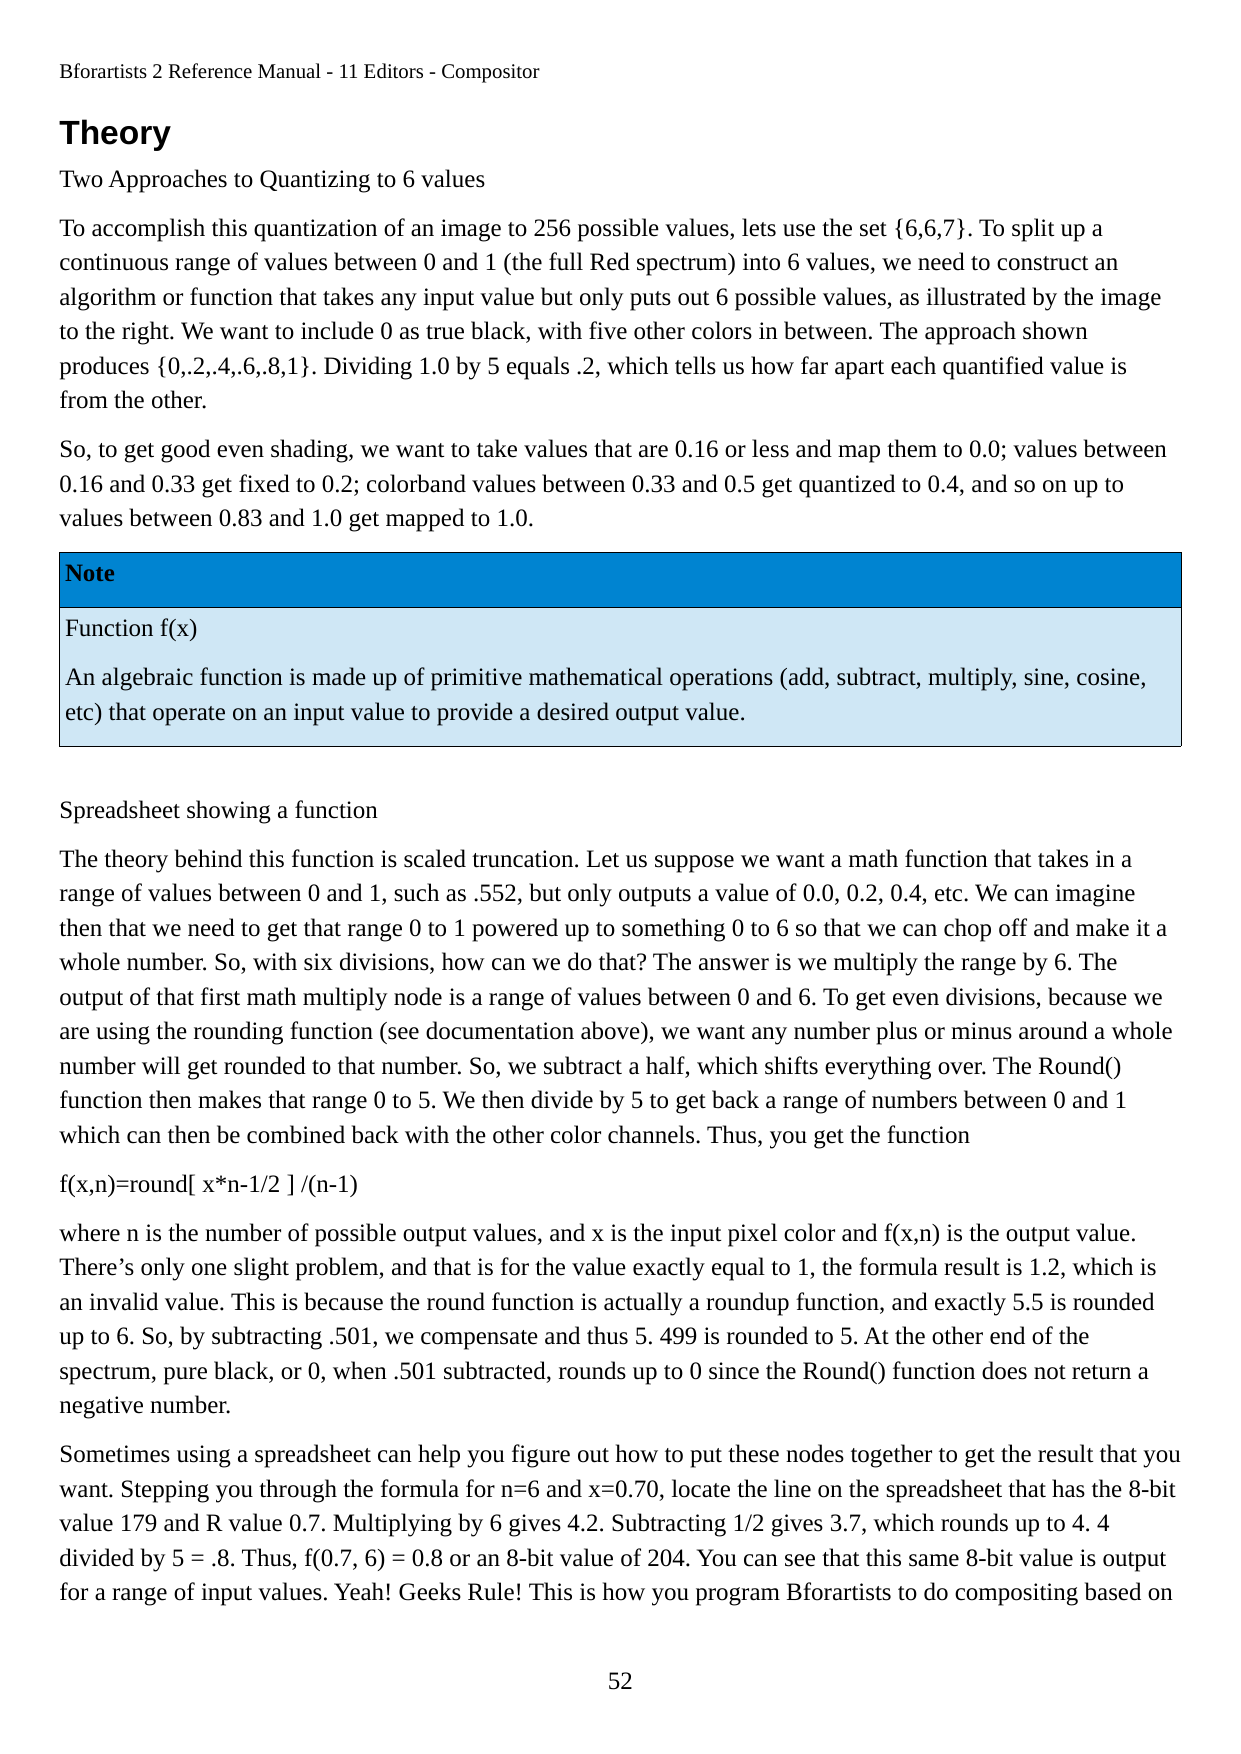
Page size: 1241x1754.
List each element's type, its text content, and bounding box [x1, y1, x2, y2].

text So, to get good even shading, we want to take values that are 0.16 or less and map them to 0.0; values between 0.16 and 0.33 get fixed to 0.2; colorband values between 0.33 and 0.5 get quantized to 0.4, and so on up to values between 0.83 and 1.0 get mapped to 1.0. [59, 434, 1181, 532]
text The theory behind this function is scaled truncation. Let us suppose we want a math function that takes in a range of values between 0 and 1, such as .552, but only outputs a value of 0.0, 0.2, 0.4, etc. We can imagine then that we need to get that range 0 to 1 powered up to something 0 to 6 so that we can chop off and make it a whole number. So, with six divisions, how can we do that? The answer is we multiply the range by 6. The output of that first math multiply node is a range of values between 0 and 6. To get even divisions, because we are using the rounding function (see documentation above), we want any number plus or minus around a whole number will get rounded to that number. So, we subtract a half, which shifts everything over. The Round() function then makes that range 0 to 5. We then divide by 5 to get back a range of numbers between 0 and 1 which can then be combined back with the other color channels. Thus, you get the function [59, 844, 1181, 1148]
table_header Note [60, 553, 1181, 607]
text Two Approaches to Quantizing to 6 values [59, 164, 1181, 192]
table_cell Function f(x) An algebraic function is made up of primitive mathematical operations (add, subtract, multiply, sine, cosine, etc) that operate on an input value to provide a desired output value. [60, 608, 1181, 746]
text To accomplish this quantization of an image to 256 possible values, lets use the set {6,6,7}. To split up a continuous range of values between 0 and 1 (the full Red spectrum) into 6 values, we need to construct an algorithm or function that takes any input value but only puts out 6 possible values, as illustrated by the image to the right. We want to include 0 as true black, with five other colors in between. The approach shown produces {0,.2,.4,.6,.8,1}. Dividing 1.0 by 5 equals .2, which tells us how far apart each quantified value is from the other. [59, 213, 1181, 414]
text f(x,n)=round[ x*n-1/2 ] /(n-1) [59, 1169, 1181, 1197]
text Sometimes using a spreadsheet can help you figure out how to put these nodes together to get the result that you want. Stepping you through the formula for n=6 and x=0.70, locate the line on the spreadsheet that has the 8-bit value 179 and R value 0.7. Multiplying by 6 gives 4.2. Subtracting 1/2 gives 3.7, which rounds up to 4. 4 divided by 5 = .8. Thus, f(0.7, 6) = 0.8 or an 8-bit value of 204. You can see that this same 8-bit value is output for a range of input values. Yeah! Geeks Rule! This is how you program Bforartists to do compositing based on [59, 1439, 1181, 1606]
text where n is the number of possible output values, and x is the input pixel color and f(x,n) is the output value. There’s only one slight problem, and that is for the value exactly equal to 1, the formula result is 1.2, which is an invalid value. This is because the round function is actually a roundup function, and exactly 5.5 is rounded up to 6. So, by subtracting .501, we compensate and thus 5. 499 is rounded to 5. At the other end of the spectrum, pure black, or 0, when .501 subtracted, rounds up to 0 since the Round() function does not return a negative number. [59, 1218, 1181, 1419]
text Spreadsheet showing a function [59, 795, 1181, 823]
subtitle Theory [59, 113, 1181, 151]
